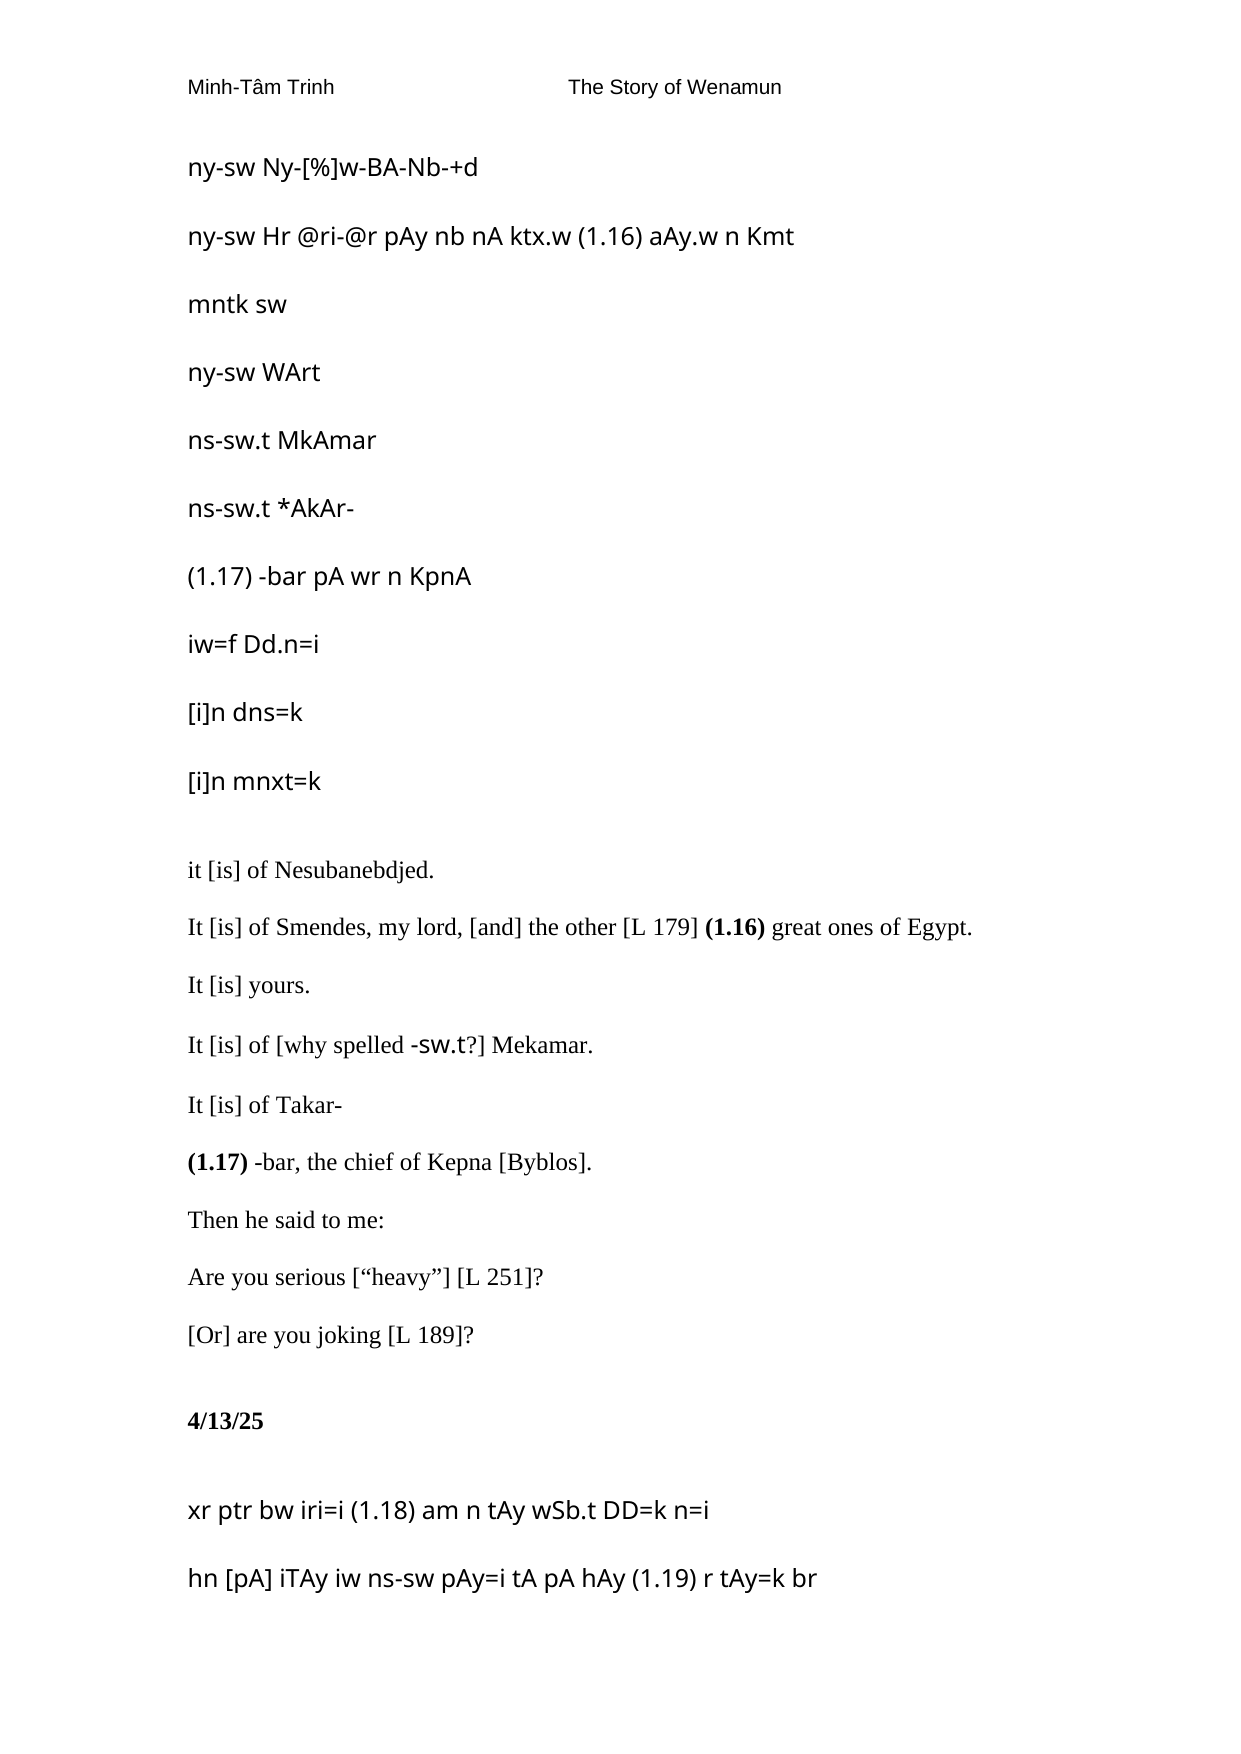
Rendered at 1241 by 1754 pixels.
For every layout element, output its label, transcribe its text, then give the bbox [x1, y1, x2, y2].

text ns-sw.t MkAmar [187, 422, 1053, 457]
text (1.17) -bar, the chief of Kepna [Byblos]. [187, 1147, 1053, 1176]
text (1.17) -bar pA wr n KpnA [187, 559, 1053, 593]
text [i]n dns=k [187, 695, 1053, 729]
text mntk sw [187, 286, 1053, 320]
text 4/13/25 [187, 1406, 1053, 1435]
text It [is] of [why spelled -sw.t?] Mekamar. [187, 1027, 1053, 1061]
text It [is] of Smendes, my lord, [and] the other [L 179] (1.16) great ones of Egypt. [187, 912, 1053, 941]
text [i]n mnxt=k [187, 763, 1053, 797]
text xr ptr bw iri=i (1.18) am n tAy wSb.t DD=k n=i [187, 1492, 1053, 1527]
text [Or] are you joking [L 189]? [187, 1320, 1053, 1349]
text ny-sw WArt [187, 354, 1053, 388]
text it [is] of Nesubanebdjed. [187, 855, 1053, 883]
text Then he said to me: [187, 1205, 1053, 1234]
text Are you serious [“heavy”] [L 251]? [187, 1262, 1053, 1291]
text It [is] yours. [187, 970, 1053, 998]
text hn [pA] iTAy iw ns-sw pAy=i tA pA hAy (1.19) r tAy=k br [187, 1561, 1053, 1595]
text ns-sw.t *AkAr- [187, 491, 1053, 525]
text It [is] of Takar- [187, 1090, 1053, 1119]
text ny-sw Hr @ri-@r pAy nb nA ktx.w (1.16) aAy.w n Kmt [187, 218, 1053, 252]
text ny-sw Ny-[%]w-BA-Nb-+d [187, 150, 1053, 184]
text iw=f Dd.n=i [187, 627, 1053, 661]
